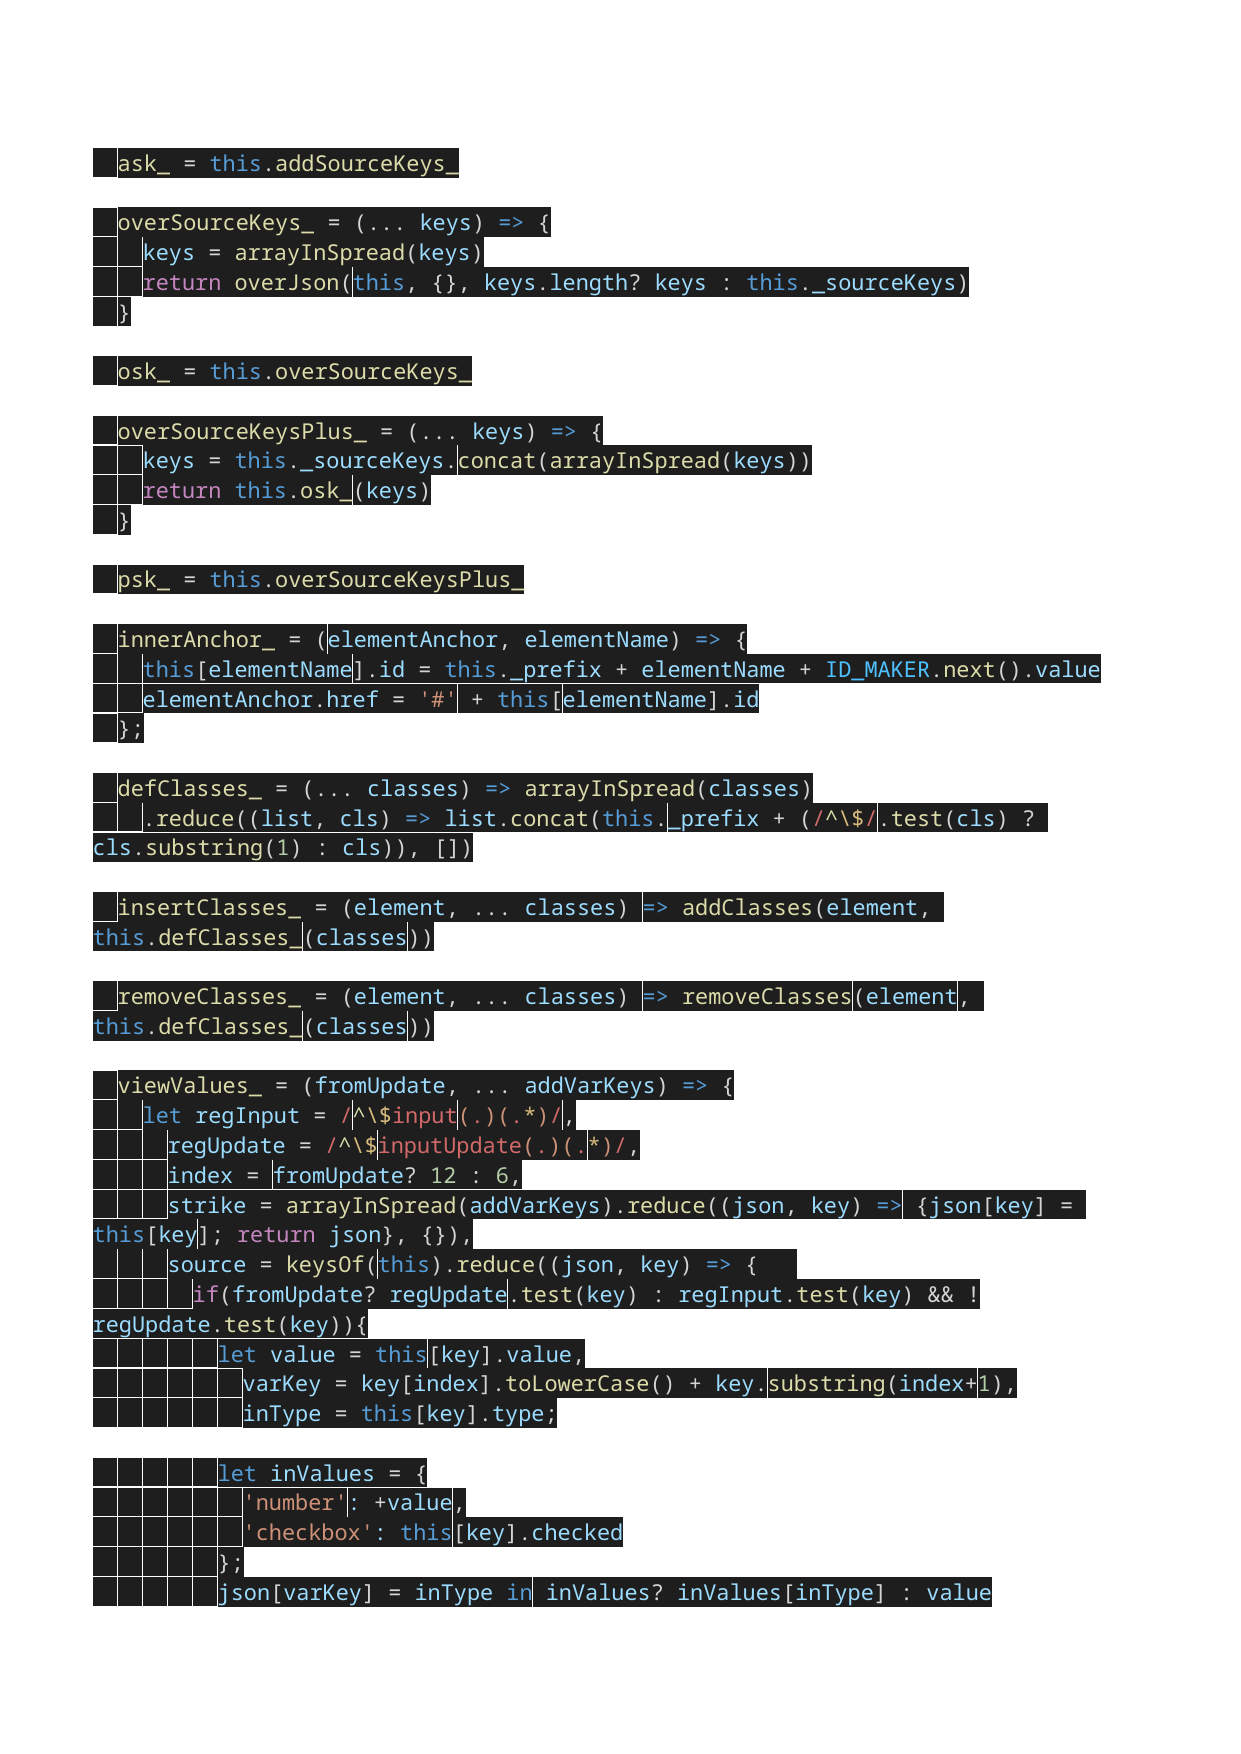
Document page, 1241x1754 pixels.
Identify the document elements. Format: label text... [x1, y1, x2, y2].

text elementAnchor.href = '#' + this[elementName].id [92, 683, 1152, 713]
text viewValues_ = (fromUpdate, ... addVarKeys) => { [92, 1070, 1152, 1100]
text defClasses_ = (... classes) => arrayInSpread(classes) [92, 773, 1152, 803]
text keys = arrayInSpread(keys) [92, 237, 1152, 267]
text removeClasses_ = (element, ... classes) => removeClasses(element, this.defClasses_(classes)) [92, 981, 1152, 1041]
text return overJson(this, {}, keys.length? keys : this._sourceKeys) [92, 267, 1152, 297]
text insertClasses_ = (element, ... classes) => addClasses(element, this.defClasses_(classes)) [92, 892, 1152, 951]
text json[varKey] = inType in inValues? inValues[inType] : value [92, 1577, 1152, 1607]
text inType = this[key].type; [92, 1398, 1152, 1428]
text keys = this._sourceKeys.concat(arrayInSpread(keys)) [92, 445, 1152, 475]
text strike = arrayInSpread(addVarKeys).reduce((json, key) => {json[key] = this[key]; return json}, {}), [92, 1189, 1152, 1249]
text index = fromUpdate? 12 : 6, [92, 1160, 1152, 1189]
text source = keysOf(this).reduce((json, key) => { [92, 1249, 1152, 1279]
text 'number': +value, [92, 1487, 1152, 1517]
text }; [92, 1547, 1152, 1577]
text } [92, 297, 1152, 326]
text let regInput = /^\$input(.)(.*)/, [92, 1100, 1152, 1130]
text innerAnchor_ = (elementAnchor, elementName) => { [92, 624, 1152, 654]
text overSourceKeys_ = (... keys) => { [92, 207, 1152, 237]
text .reduce((list, cls) => list.concat(this._prefix + (/^\$/.test(cls) ? cls.substring(1) : cls)), []) [92, 803, 1152, 862]
text overSourceKeysPlus_ = (... keys) => { [92, 416, 1152, 445]
text 'checkbox': this[key].checked [92, 1517, 1152, 1547]
text return this.osk_(keys) [92, 475, 1152, 505]
text varKey = key[index].toLowerCase() + key.substring(index+1), [92, 1368, 1152, 1398]
text osk_ = this.overSourceKeys_ [92, 356, 1152, 386]
text regUpdate = /^\$inputUpdate(.)(.*)/, [92, 1130, 1152, 1160]
text this[elementName].id = this._prefix + elementName + ID_MAKER.next().value [92, 654, 1152, 683]
text ask_ = this.addSourceKeys_ [92, 148, 1152, 178]
text } [92, 505, 1152, 535]
text let value = this[key].value, [92, 1338, 1152, 1368]
text }; [92, 713, 1152, 743]
text if(fromUpdate? regUpdate.test(key) : regInput.test(key) && !regUpdate.test(key)){ [92, 1279, 1152, 1338]
text psk_ = this.overSourceKeysPlus_ [92, 564, 1152, 594]
text let inValues = { [92, 1458, 1152, 1487]
